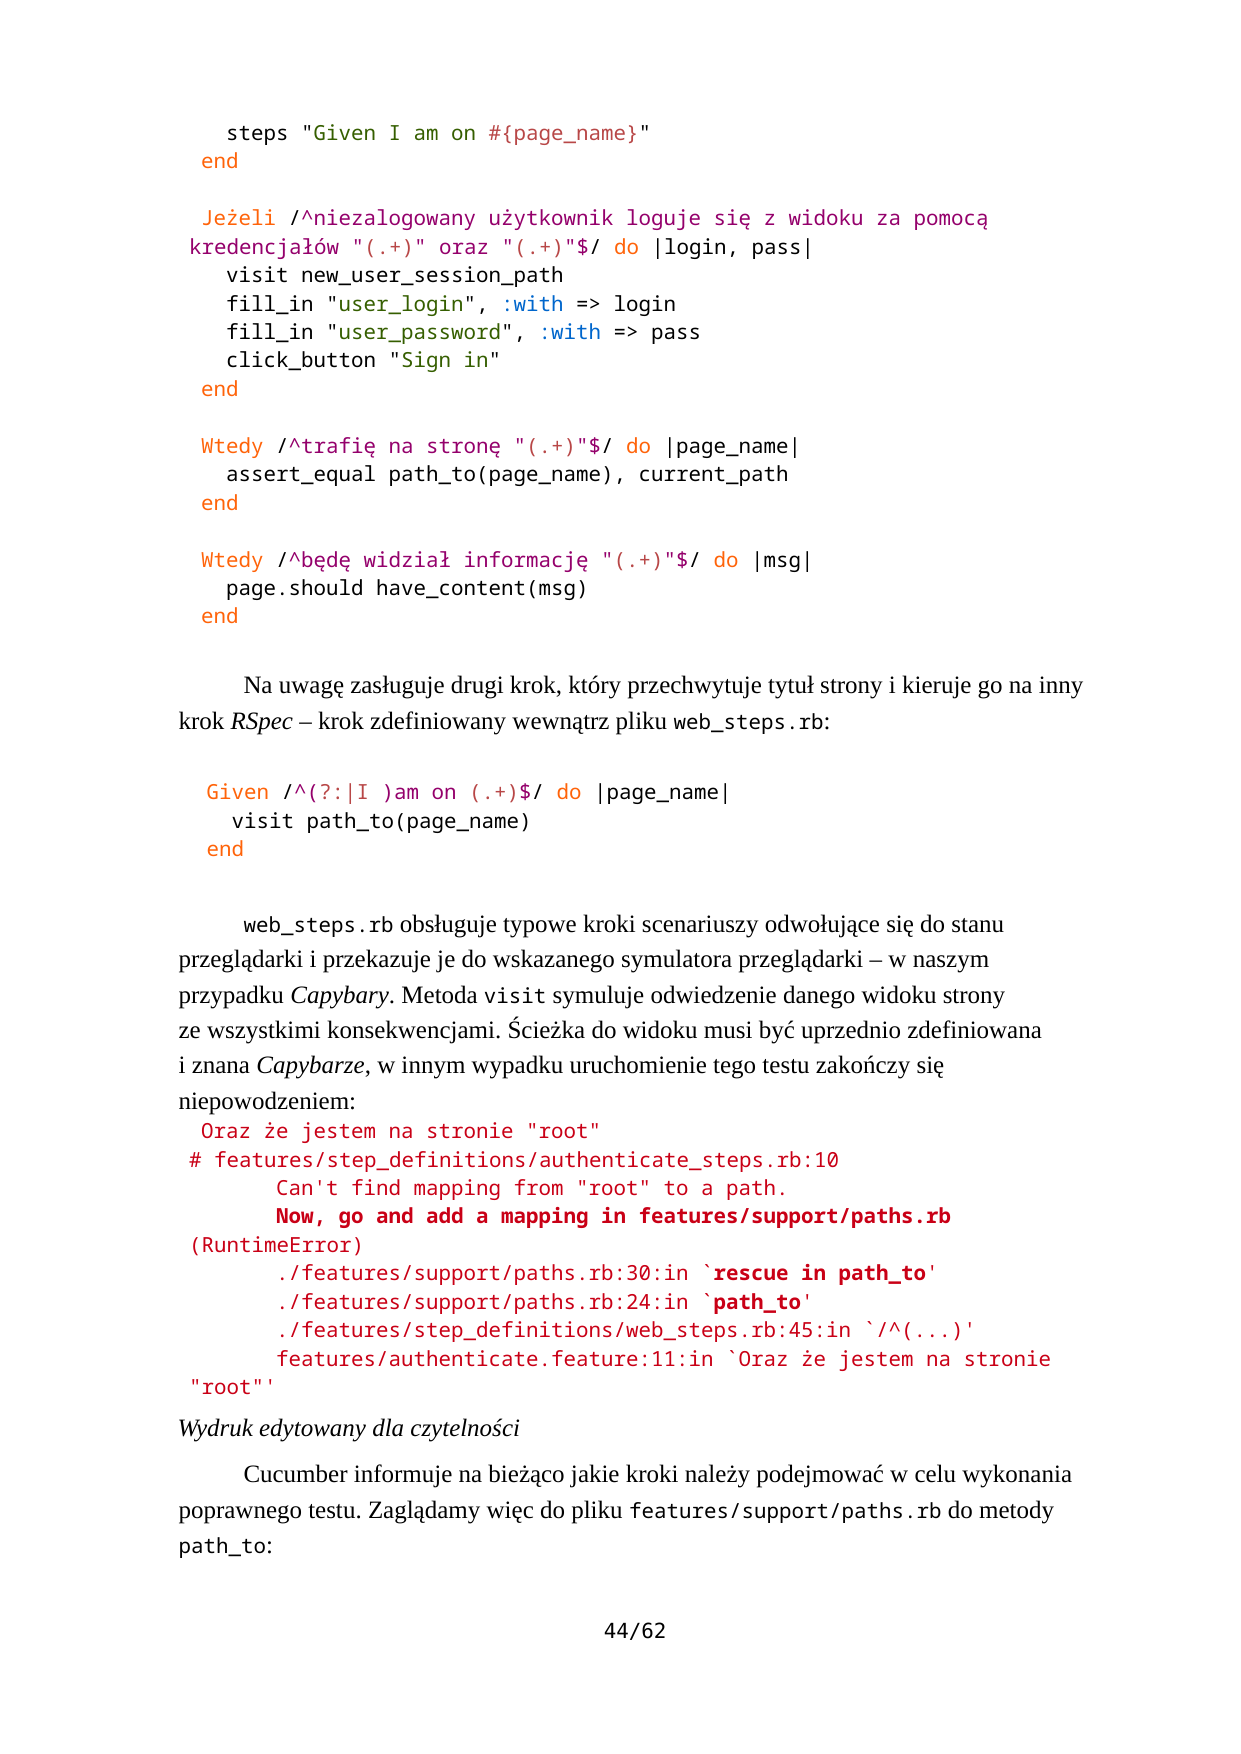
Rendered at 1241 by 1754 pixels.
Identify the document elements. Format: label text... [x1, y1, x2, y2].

text Wydruk edytowany dla czytelności [177, 1413, 1093, 1442]
text Na uwagę zasługuje drugi krok, który przechwytuje tytuł strony i kieruje go na inny krok RSpec – krok zdefiniowany wewnątrz pliku web_steps.rb: [178, 665, 1093, 736]
table_header Oraz że jestem na stronie "root" # features/step_definitions/authenticate_steps.rb:10 Can't find mapping from "root" to a path. Now, go and add a mapping in features/support/paths.rb (RuntimeError) ./features/support/paths.rb:30:in `rescue in path_to' ./features/support/paths.rb:24:in `path_to' ./features/step_definitions/web_steps.rb:45:in `/^(...)' features/authenticate.feature:11:in `Oraz że jestem na stronie "root"' [177, 1116, 1093, 1401]
table_header Given /^(?:|I )am on (.+)$/ do |page_name| visit path_to(page_name) end [177, 772, 1093, 868]
text Cucumber informuje na bieżąco jakie kroki należy podejmować w celu wykonania poprawnego testu. Zaglądamy więc do pliku features/support/paths.rb do metody path_to: [178, 1454, 1093, 1561]
table_header steps "Given I am on #{page_name}" end Jeżeli /^niezalogowany użytkownik loguje się z widoku za pomocą kredencjałów "(.+)" oraz "(.+)"$/ do |login, pass| visit new_user_session_path fill_in "user_login", :with => login fill_in "user_password", :with => pass click_button "Sign in" end Wtedy /^trafię na stronę "(.+)"$/ do |page_name| assert_equal path_to(page_name), current_path end Wtedy /^będę widział informację "(.+)"$/ do |msg| page.should have_content(msg) end [177, 118, 1093, 630]
text web_steps.rb obsługuje typowe kroki scenariuszy odwołujące się do stanu przeglądarki i przekazuje je do wskazanego symulatora przeglądarki – w naszym przypadku Capybary. Metoda visit symuluje odwiedzenie danego widoku strony ze wszystkimi konsekwencjami. Ścieżka do widoku musi być uprzednio zdefiniowana i znana Capybarze, w innym wypadku uruchomienie tego testu zakończy się niepowodzeniem: [178, 904, 1093, 1116]
